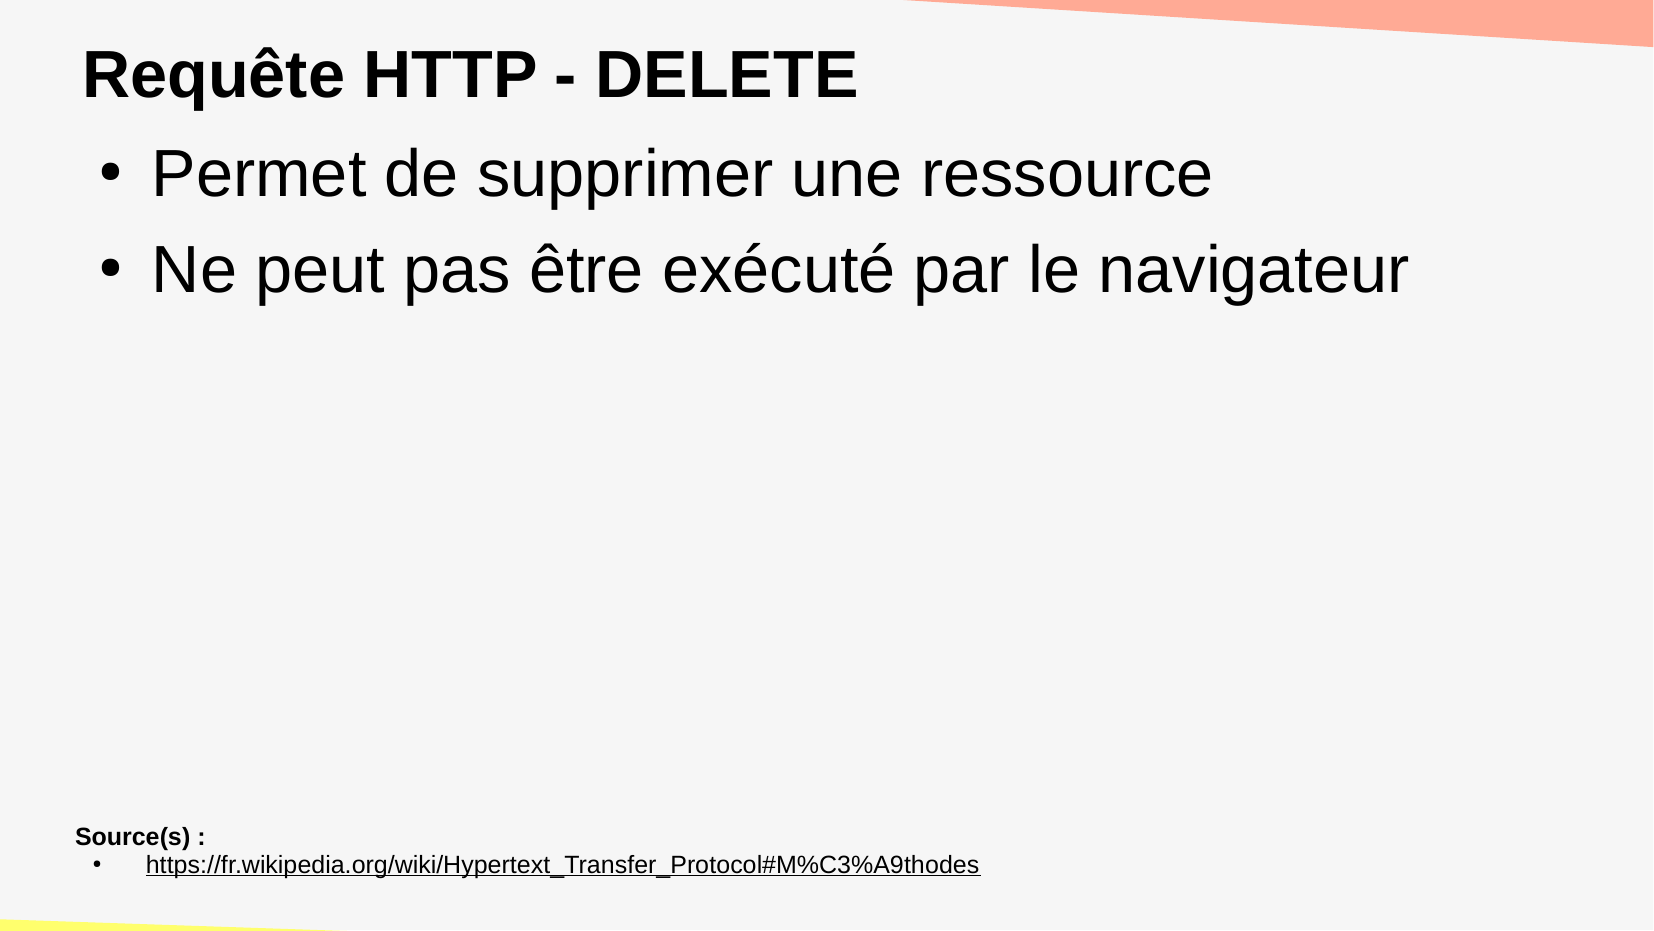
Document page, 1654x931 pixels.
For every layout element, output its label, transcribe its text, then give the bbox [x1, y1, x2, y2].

text_box Source(s) : https://fr.wikipedia.org/wiki/Hypertext_Transfer_Protocol#M%C3%A9thodes [60, 815, 1546, 929]
text_box [0, 919, 347, 931]
text_box [903, 0, 1654, 48]
list Permet de supprimer une ressource Ne peut pas être exécuté par le navigateur [80, 135, 1620, 414]
title Requête HTTP - DELETE [82, 37, 1571, 114]
